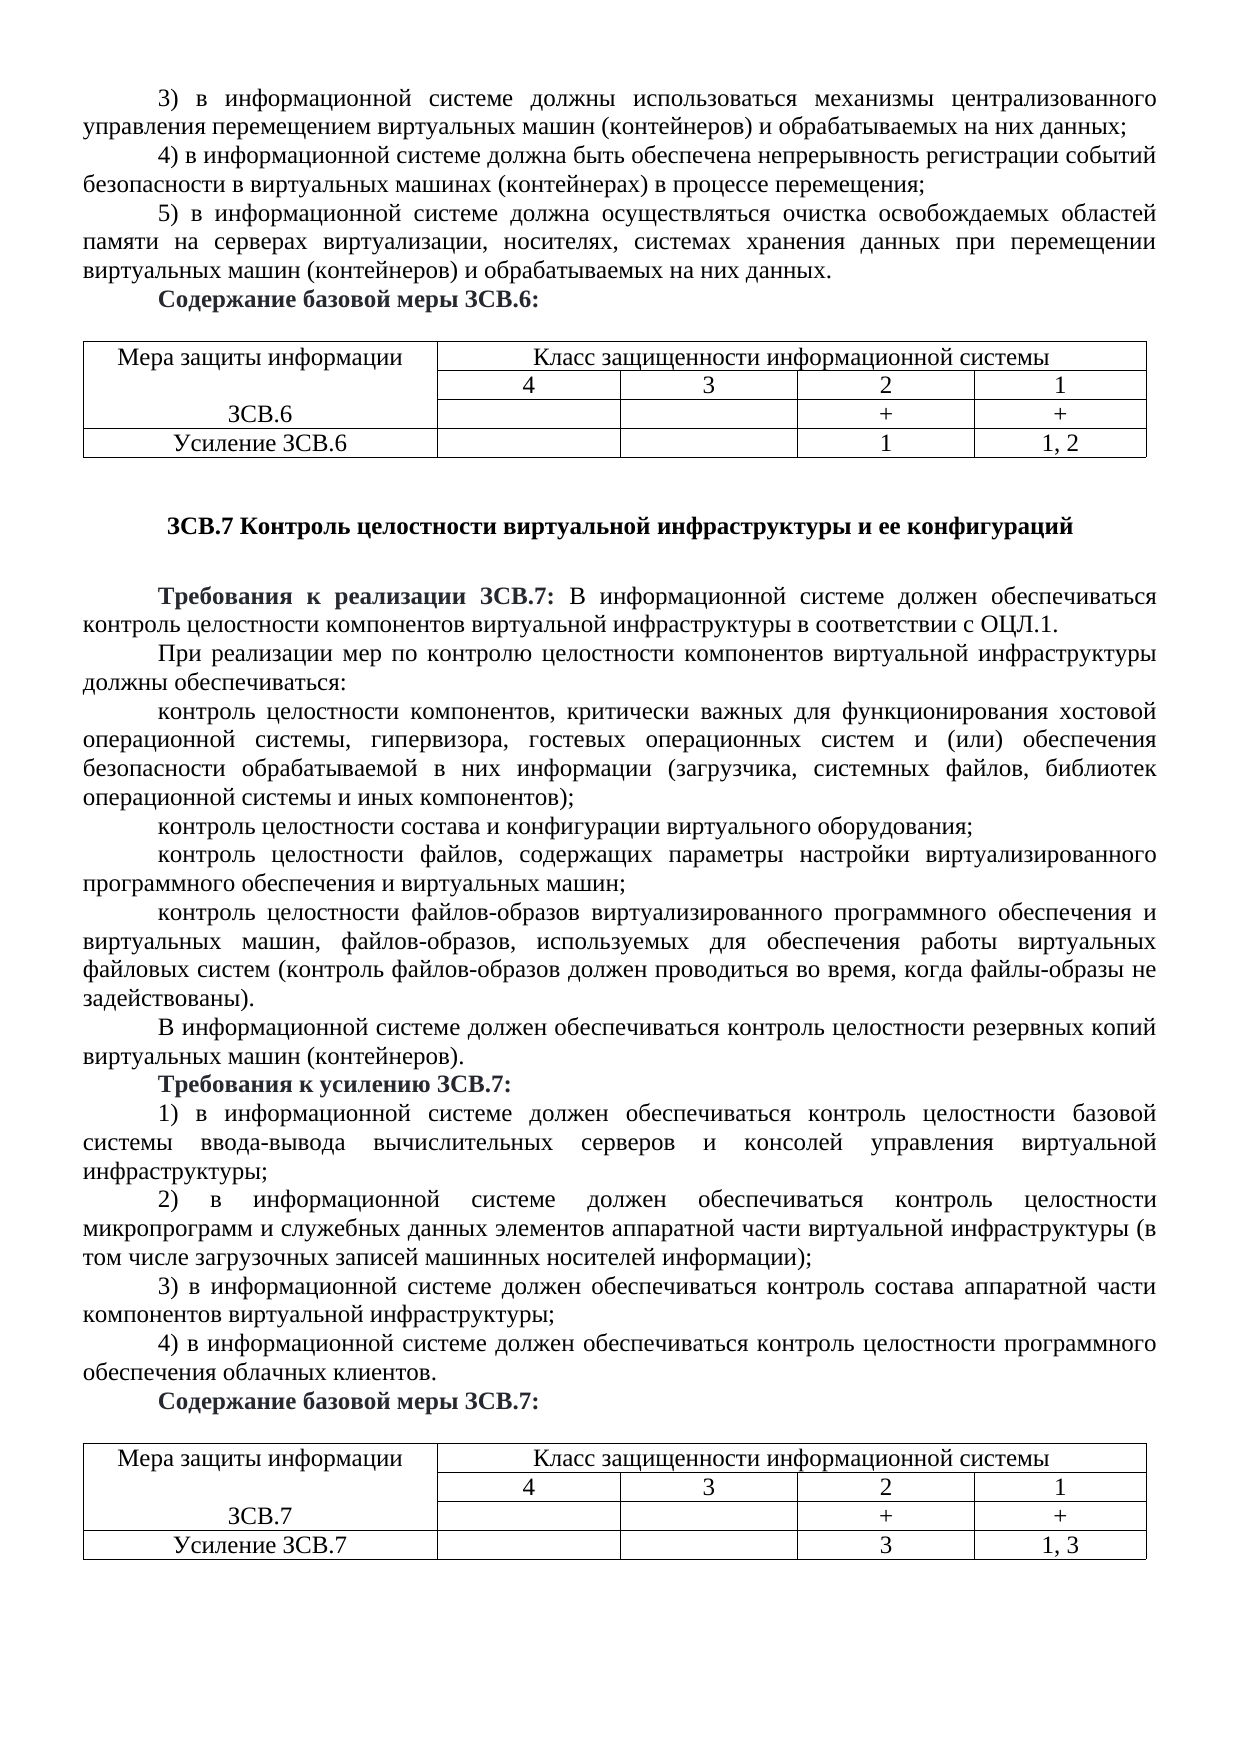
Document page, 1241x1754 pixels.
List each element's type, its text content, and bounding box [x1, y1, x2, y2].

text контроль целостности состава и конфигурации виртуального оборудования; [83, 811, 1157, 839]
table_cell 1, 3 [975, 1531, 1146, 1559]
table_cell [438, 1531, 620, 1559]
table_cell [621, 1531, 797, 1559]
text 5) в информационной системе должна осуществляться очистка освобождаемых областей памяти на серверах виртуализации, носителях, системах хранения данных при перемещении виртуальных машин (контейнеров) и обрабатываемых на них данных. [83, 198, 1157, 284]
table_cell 4 [438, 1473, 620, 1501]
table_cell [438, 429, 620, 457]
table_cell 1 [798, 429, 974, 457]
table_header Мера защиты информации [84, 342, 437, 399]
table_header Класс защищенности информационной системы [438, 342, 1146, 370]
table_cell 4 [438, 371, 620, 399]
table_cell + [975, 400, 1146, 428]
text 3) в информационной системе должны использоваться механизмы централизованного управления перемещением виртуальных машин (контейнеров) и обрабатываемых на них данных; [83, 83, 1157, 140]
table_cell 3 [621, 1473, 797, 1501]
subtitle ЗСВ.7 Контроль целостности виртуальной инфраструктуры и ее конфигураций [83, 511, 1157, 539]
table_cell 2 [798, 371, 974, 399]
text контроль целостности компонентов, критически важных для функционирования хостовой операционной системы, гипервизора, гостевых операционных систем и (или) обеспечения безопасности обрабатываемой в них информации (загрузчика, системных файлов, библиотек операционной системы и иных компонентов); [83, 696, 1157, 811]
table_cell ЗСВ.6 [84, 399, 437, 428]
table_cell + [798, 400, 974, 428]
table_cell Усиление ЗСВ.7 [84, 1531, 437, 1559]
text Содержание базовой меры ЗСВ.7: [83, 1386, 1157, 1414]
text 3) в информационной системе должен обеспечиваться контроль состава аппаратной части компонентов виртуальной инфраструктуры; [83, 1271, 1157, 1328]
text 4) в информационной системе должна быть обеспечена непрерывность регистрации событий безопасности в виртуальных машинах (контейнерах) в процессе перемещения; [83, 140, 1157, 198]
text 4) в информационной системе должен обеспечиваться контроль целостности программного обеспечения облачных клиентов. [83, 1328, 1157, 1386]
text контроль целостности файлов-образов виртуализированного программного обеспечения и виртуальных машин, файлов-образов, используемых для обеспечения работы виртуальных файловых систем (контроль файлов-образов должен проводиться во время, когда файлы-образы не задействованы). [83, 897, 1157, 1012]
table_cell + [975, 1502, 1146, 1530]
table_cell 3 [798, 1531, 974, 1559]
text 1) в информационной системе должен обеспечиваться контроль целостности базовой системы ввода-вывода вычислительных серверов и консолей управления виртуальной инфраструктуры; [83, 1098, 1157, 1184]
table_cell Усиление ЗСВ.6 [84, 429, 437, 457]
table_cell [621, 400, 797, 428]
table_cell [621, 1502, 797, 1530]
table_cell [438, 400, 620, 428]
text При реализации мер по контролю целостности компонентов виртуальной инфраструктуры должны обеспечиваться: [83, 638, 1157, 696]
table_cell 1 [975, 1473, 1146, 1501]
table_cell 3 [621, 371, 797, 399]
text Содержание базовой меры ЗСВ.6: [83, 284, 1157, 313]
table_cell ЗСВ.7 [84, 1501, 437, 1530]
table_header Мера защиты информации [84, 1444, 437, 1501]
table_cell [438, 1502, 620, 1530]
text 2) в информационной системе должен обеспечиваться контроль целостности микропрограмм и служебных данных элементов аппаратной части виртуальной инфраструктуры (в том числе загрузочных записей машинных носителей информации); [83, 1184, 1157, 1271]
text Требования к реализации ЗСВ.7: В информационной системе должен обеспечиваться контроль целостности компонентов виртуальной инфраструктуры в соответствии с ОЦЛ.1. [83, 581, 1157, 638]
table_cell 1, 2 [975, 429, 1146, 457]
table_cell 1 [975, 371, 1146, 399]
table_cell 2 [798, 1473, 974, 1501]
table_cell + [798, 1502, 974, 1530]
text контроль целостности файлов, содержащих параметры настройки виртуализированного программного обеспечения и виртуальных машин; [83, 839, 1157, 897]
table_cell [621, 429, 797, 457]
table_header Класс защищенности информационной системы [438, 1444, 1146, 1472]
text Требования к усилению ЗСВ.7: [83, 1069, 1157, 1098]
text В информационной системе должен обеспечиваться контроль целостности резервных копий виртуальных машин (контейнеров). [83, 1012, 1157, 1069]
